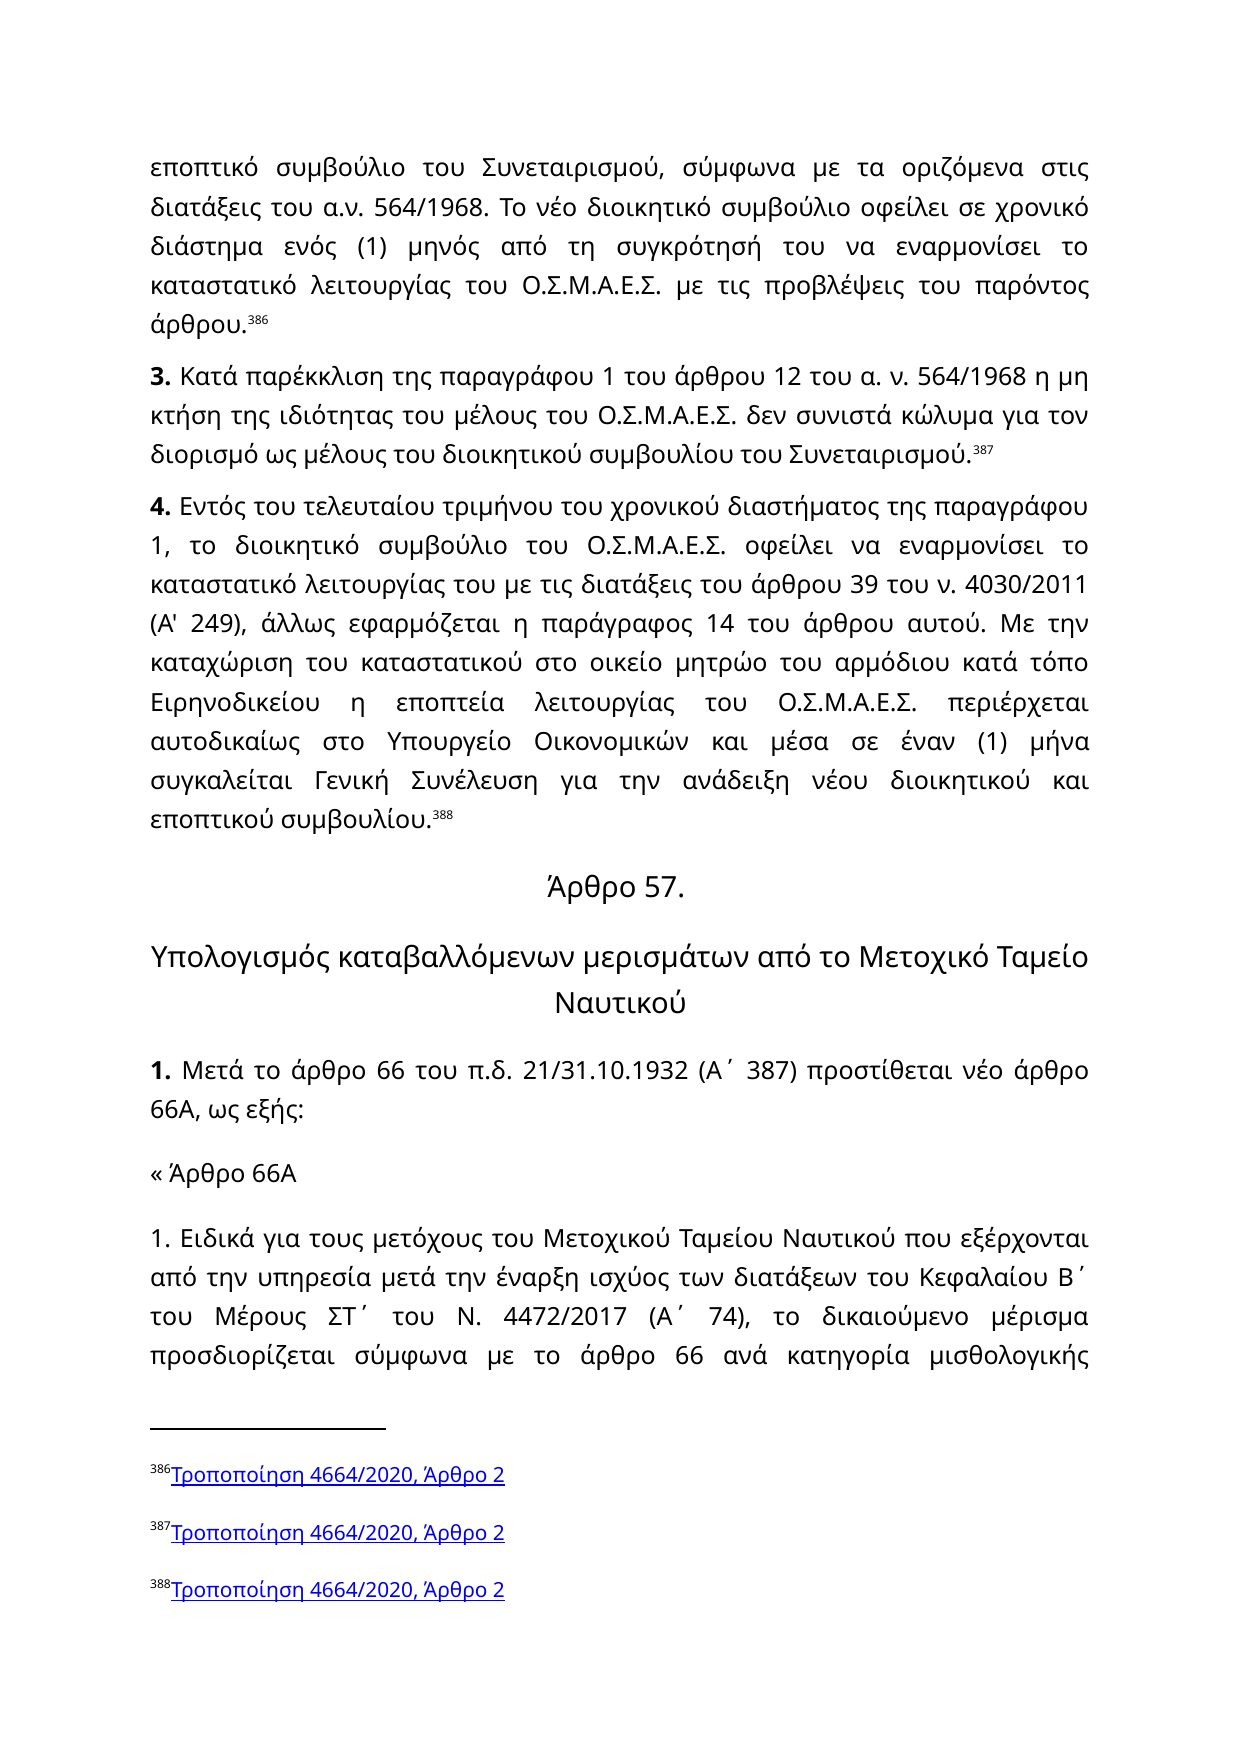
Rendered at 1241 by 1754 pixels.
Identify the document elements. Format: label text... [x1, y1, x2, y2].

text 3. Κατά παρέκκλιση της παραγράφου 1 του άρθρου 12 του α. ν. 564/1968 η μη κτήση της ιδιότητας του μέλους του Ο.Σ.Μ.Α.Ε.Σ. δεν συνιστά κώλυμα για τον διορισμό ως μέλους του διοικητικού συμβουλίου του Συνεταιρισμού. [150, 358, 1090, 471]
text « Άρθρο 66Α [150, 1156, 1090, 1190]
text 4. Εντός του τελευταίου τριμήνου του χρονικού διαστήματος της παραγράφου 1, το διοικητικό συμβούλιο του Ο.Σ.Μ.Α.Ε.Σ. οφείλει να εναρμονίσει το καταστατικό λειτουργίας του με τις διατάξεις του άρθρου 39 του ν. 4030/2011 (Α' 249), άλλως εφαρμόζεται η παράγραφος 14 του άρθρου αυτού. Με την καταχώριση του καταστατικού στο οικείο μητρώο του αρμόδιου κατά τόπο Ειρηνοδικείου η εποπτεία λειτουργίας του Ο.Σ.Μ.Α.Ε.Σ. περιέρχεται αυτοδικαίως στο Υπουργείο Οικονομικών και μέσα σε έναν (1) μήνα συγκαλείται Γενική Συνέλευση για την ανάδειξη νέου διοικητικού και εποπτικού συμβουλίου. [150, 488, 1090, 836]
text Τροποποίηση 4664/2020, Άρθρο 2 [150, 1460, 1090, 1489]
text 1. Μετά το άρθρο 66 του π.δ. 21/31.10.1932 (Α΄ 387) προστίθεται νέο άρθρο 66Α, ως εξής: [150, 1053, 1090, 1126]
subtitle Άρθρο 57. [150, 866, 1090, 906]
text Τροποποίηση 4664/2020, Άρθρο 2 [150, 1576, 1090, 1604]
text 1. Ειδικά για τους μετόχους του Μετοχικού Ταμείου Ναυτικού που εξέρχονται από την υπηρεσία μετά την έναρξη ισχύος των διατάξεων του Κεφαλαίου Β΄ του Μέρους ΣΤ΄ του Ν. 4472/2017 (Α΄ 74), το δικαιούμενο μέρισμα προσδιορίζεται σύμφωνα με το άρθρο 66 ανά κατηγορία μισθολογικής [150, 1220, 1090, 1372]
text Τροποποίηση 4664/2020, Άρθρο 2 [150, 1518, 1090, 1546]
subtitle Υπολογισμός καταβαλλόμενων μερισμάτων από το Μετοχικό Ταμείο Ναυτικού [150, 936, 1090, 1022]
text εποπτικό συμβούλιο του Συνεταιρισμού, σύμφωνα με τα οριζόμενα στις διατάξεις του α.ν. 564/1968. Το νέο διοικητικό συμβούλιο οφείλει σε χρονικό διάστημα ενός (1) μηνός από τη συγκρότησή του να εναρμονίσει το καταστατικό λειτουργίας του Ο.Σ.Μ.Α.Ε.Σ. με τις προβλέψεις του παρόντος άρθρου. [150, 150, 1090, 341]
